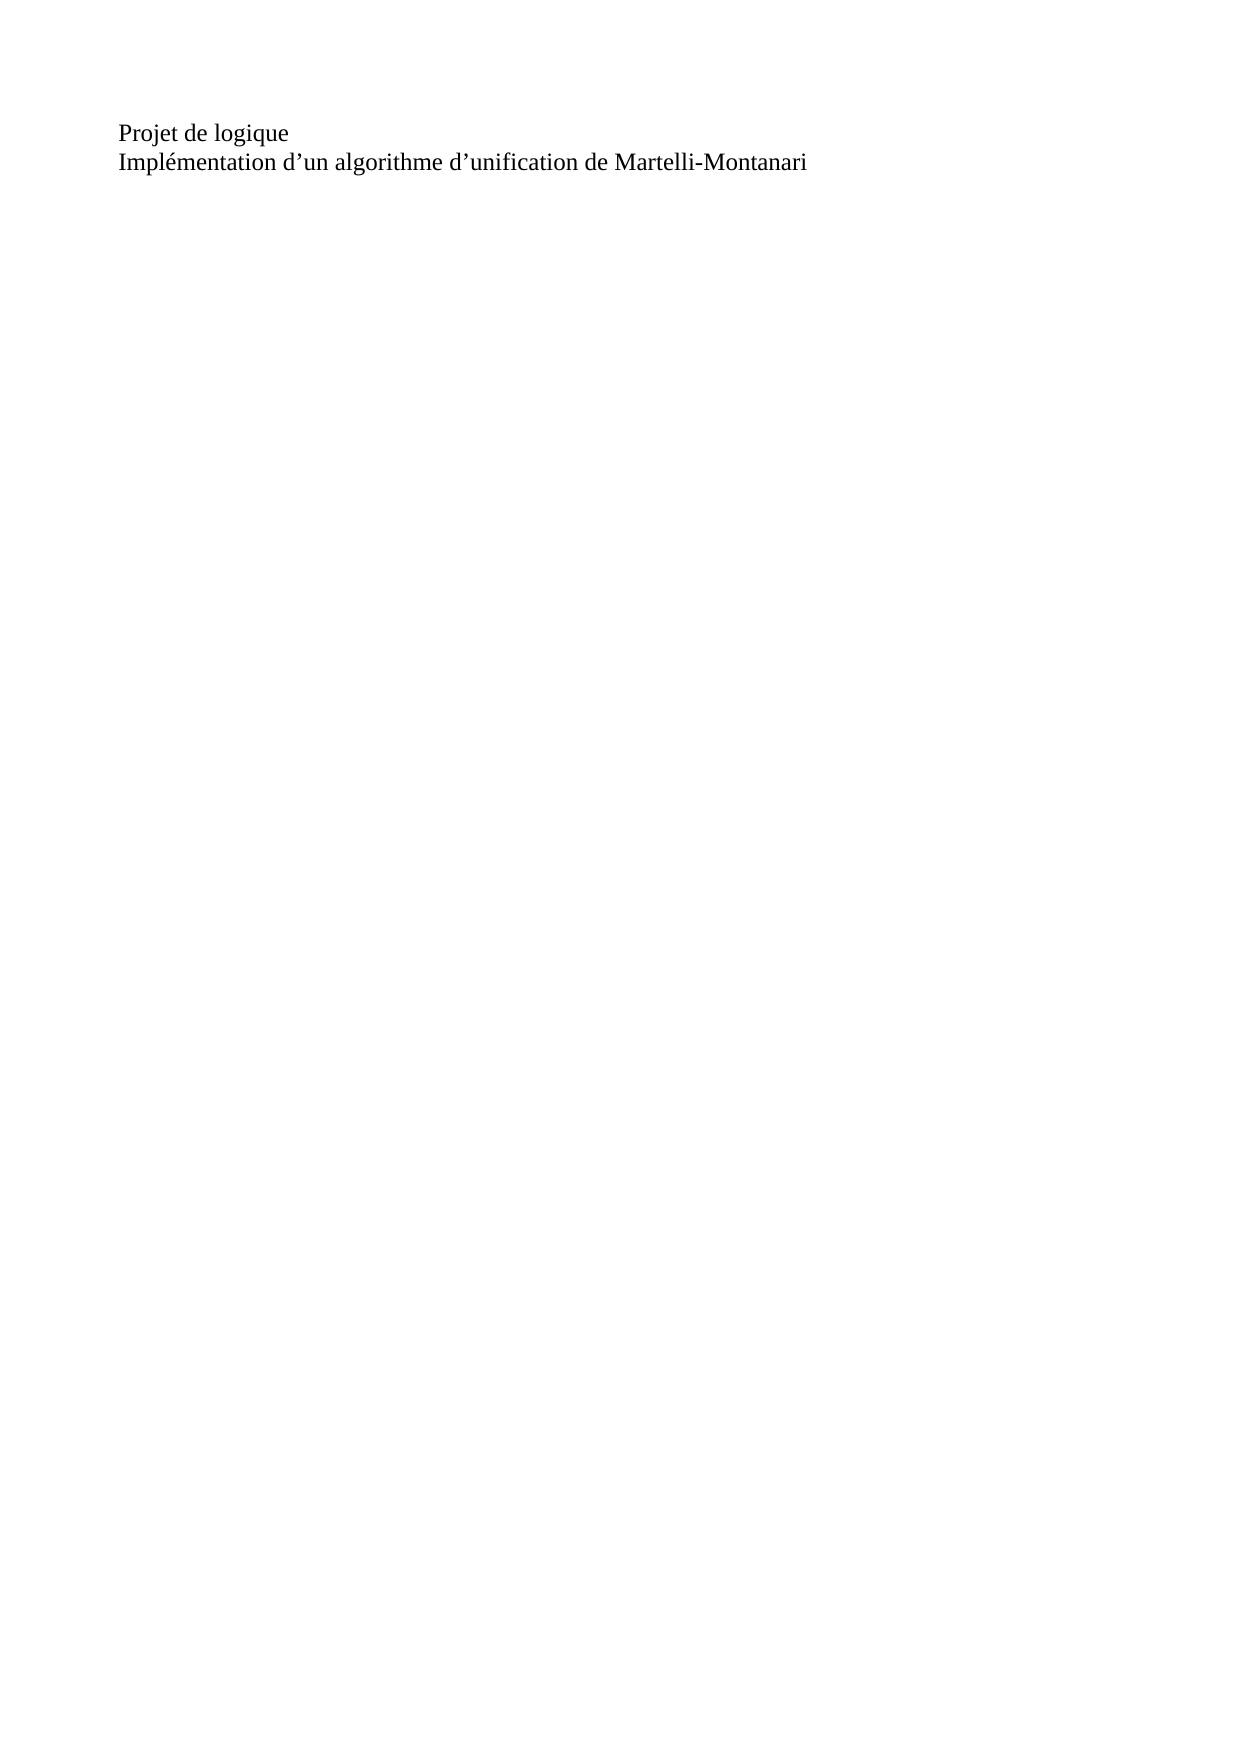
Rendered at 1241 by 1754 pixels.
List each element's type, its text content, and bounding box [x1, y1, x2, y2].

text Projet de logique [118, 118, 1122, 147]
text Implémentation d’un algorithme d’unification de Martelli-Montanari [118, 147, 1122, 176]
